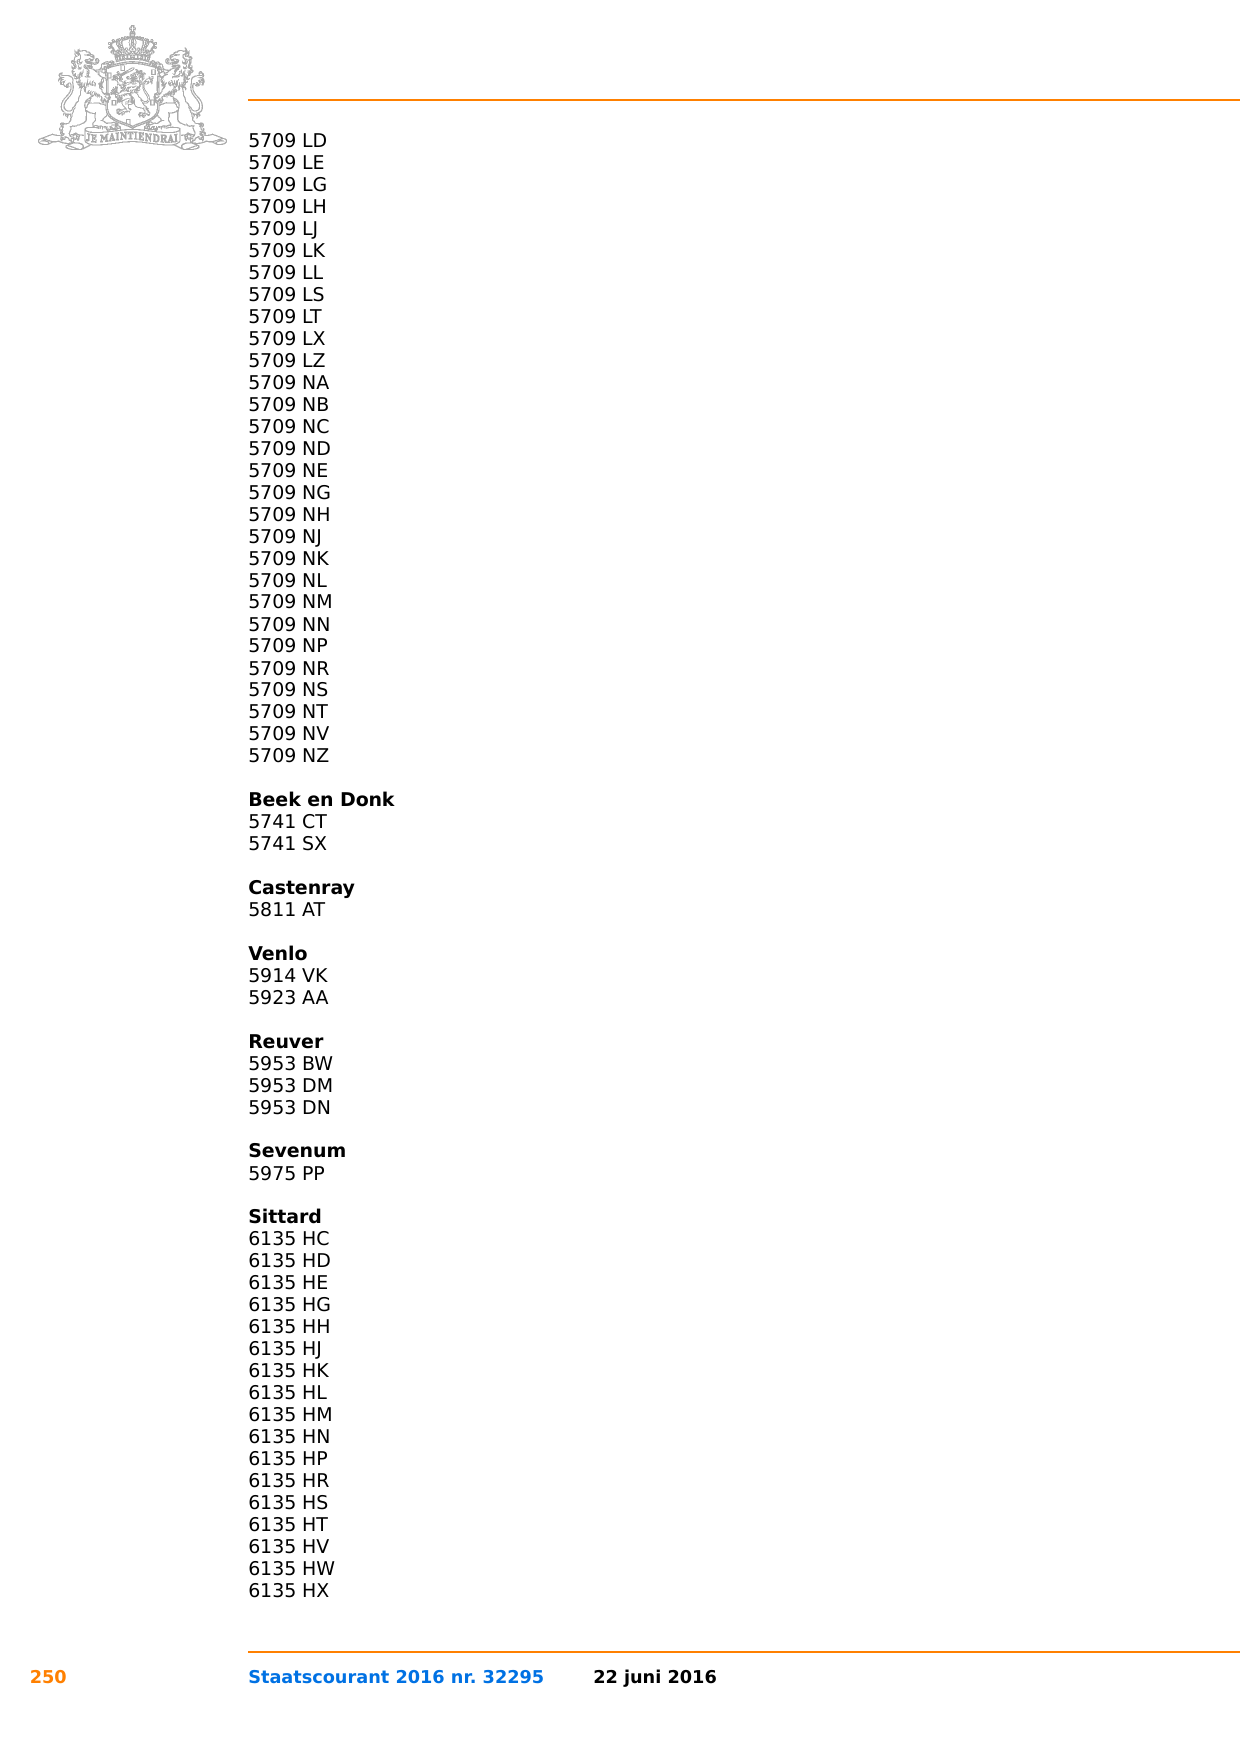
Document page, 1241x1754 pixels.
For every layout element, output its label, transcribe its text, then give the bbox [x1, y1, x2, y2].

text 5709 ND [248, 438, 1163, 459]
picture [38, 25, 227, 150]
text Sittard [248, 1206, 1163, 1228]
text 6135 HJ [248, 1338, 1163, 1360]
text 6135 HX [248, 1580, 1163, 1602]
text 5709 NJ [248, 526, 1163, 547]
text 5709 LG [248, 174, 1163, 196]
text 5709 NG [248, 482, 1163, 503]
text Castenray [248, 877, 1163, 899]
text 5709 NK [248, 547, 1163, 569]
text 6135 HN [248, 1426, 1163, 1448]
text 5709 LE [248, 152, 1163, 174]
text Beek en Donk [248, 789, 1163, 811]
text 5953 DN [248, 1097, 1163, 1118]
text 5709 NM [248, 591, 1163, 613]
text 5953 DM [248, 1074, 1163, 1097]
text 5709 NA [248, 372, 1163, 394]
text 6135 HM [248, 1404, 1163, 1426]
text 5709 LH [248, 196, 1163, 218]
text 5709 NS [248, 679, 1163, 701]
text 5923 AA [248, 987, 1163, 1009]
text 5741 CT [248, 811, 1163, 833]
text 6135 HG [248, 1294, 1163, 1316]
text 5709 NP [248, 635, 1163, 657]
text 6135 HV [248, 1536, 1163, 1558]
text 6135 HK [248, 1360, 1163, 1382]
text 5709 NN [248, 613, 1163, 635]
text 5709 NV [248, 723, 1163, 745]
text 6135 HH [248, 1316, 1163, 1338]
text 5709 LD [248, 130, 1163, 152]
text 5709 LZ [248, 350, 1163, 372]
text Reuver [248, 1031, 1163, 1053]
text 5811 AT [248, 899, 1163, 921]
text 5709 LS [248, 284, 1163, 306]
text Venlo [248, 943, 1163, 965]
text 6135 HW [248, 1558, 1163, 1580]
text 6135 HL [248, 1382, 1163, 1404]
text 6135 HS [248, 1492, 1163, 1514]
text 5741 SX [248, 833, 1163, 855]
text 5709 LX [248, 328, 1163, 350]
text 5709 LT [248, 306, 1163, 328]
text 5709 NT [248, 701, 1163, 723]
text 5709 NB [248, 394, 1163, 416]
text 5709 NE [248, 459, 1163, 482]
text 5709 NH [248, 503, 1163, 526]
text 6135 HC [248, 1228, 1163, 1250]
text 5709 NZ [248, 745, 1163, 767]
text 5914 VK [248, 965, 1163, 987]
text 5975 PP [248, 1162, 1163, 1184]
text 6135 HT [248, 1514, 1163, 1536]
text 6135 HR [248, 1470, 1163, 1492]
text 5709 LK [248, 240, 1163, 262]
text 5709 NC [248, 416, 1163, 438]
text 5709 NL [248, 569, 1163, 591]
text 5709 LJ [248, 218, 1163, 240]
text 6135 HD [248, 1250, 1163, 1272]
text 5709 LL [248, 262, 1163, 284]
text 6135 HE [248, 1272, 1163, 1294]
text 6135 HP [248, 1448, 1163, 1470]
text 5953 BW [248, 1053, 1163, 1074]
text 5709 NR [248, 657, 1163, 679]
text Sevenum [248, 1140, 1163, 1162]
